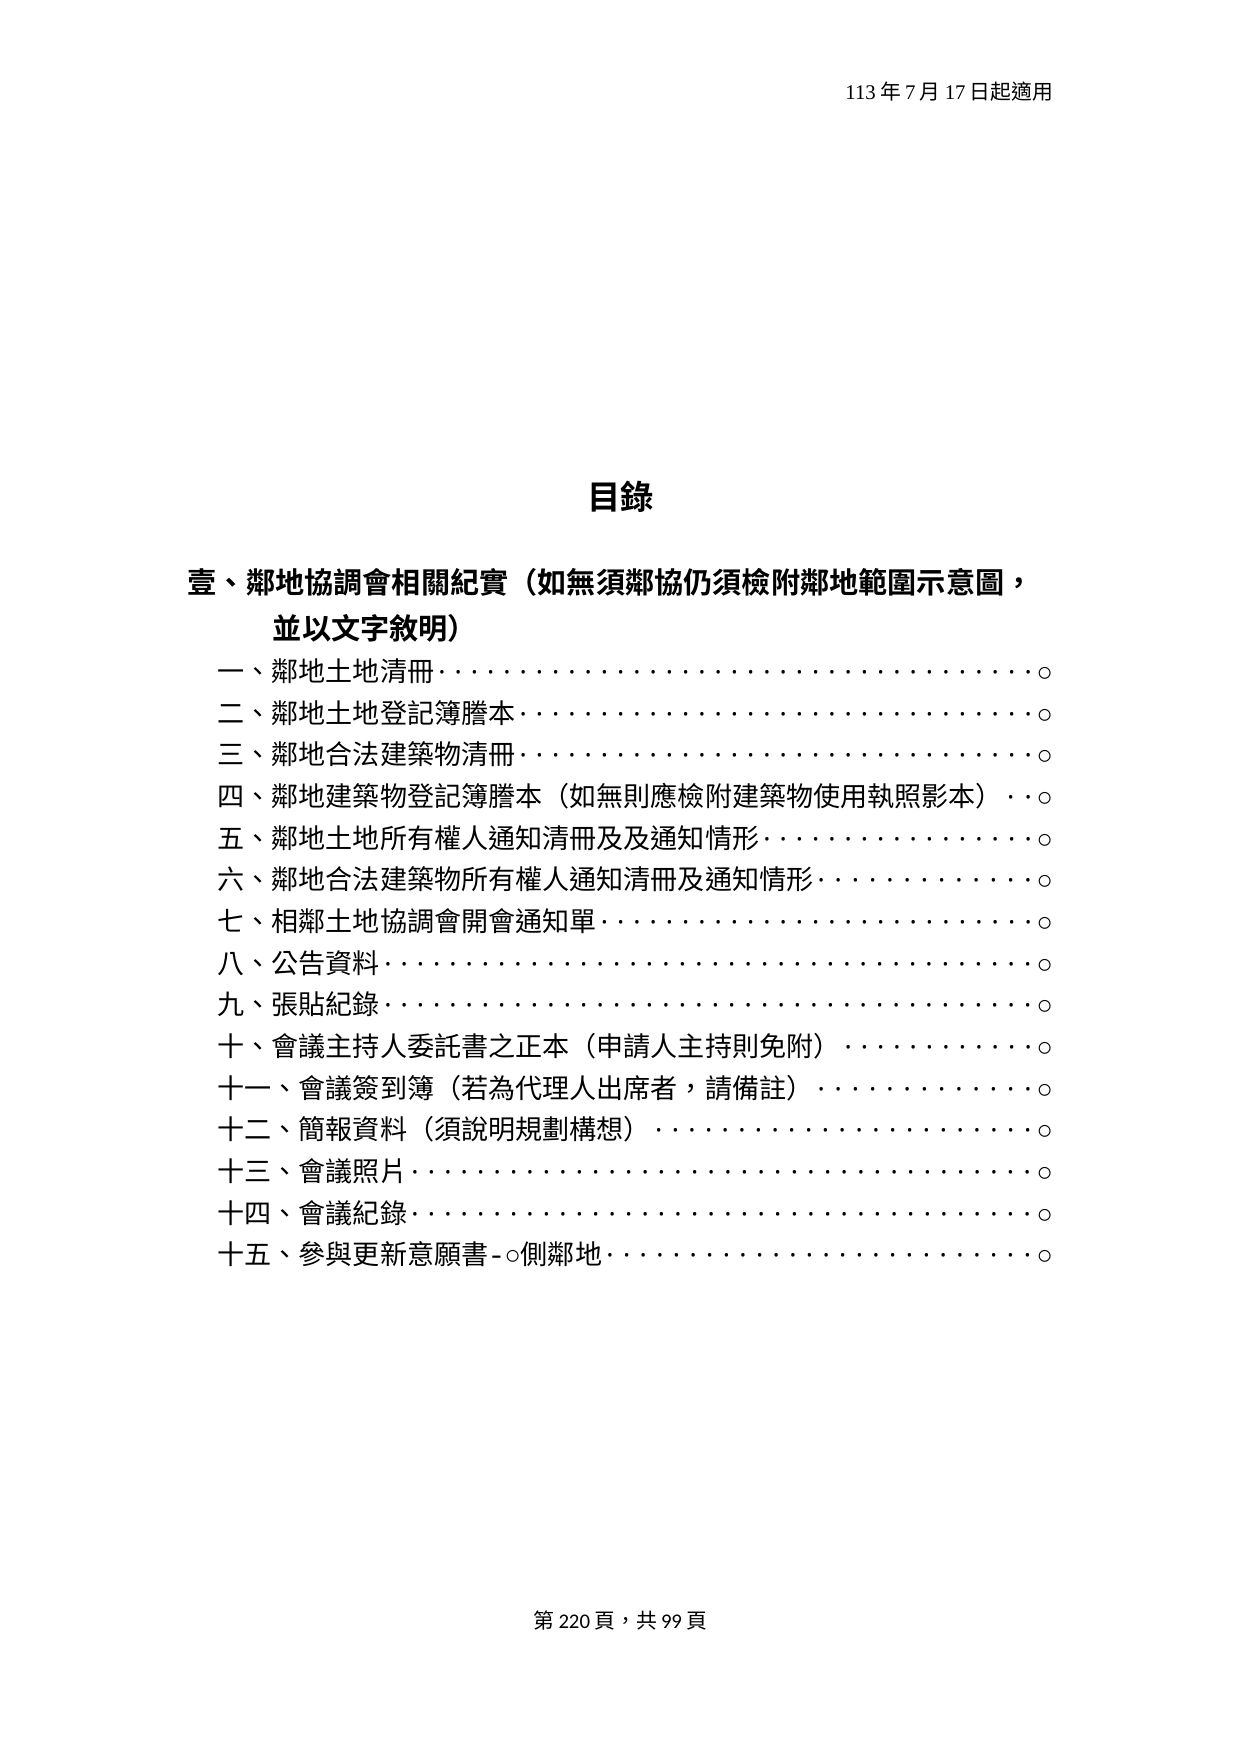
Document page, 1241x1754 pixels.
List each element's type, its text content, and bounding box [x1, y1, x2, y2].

text 十二、簡報資料（須說明規劃構想） ○ [217, 1106, 1053, 1148]
text 五、鄰地土地所有權人通知清冊及及通知情形 ○ [217, 815, 1053, 856]
text 十、會議主持人委託書之正本（申請人主持則免附） ○ [217, 1023, 1053, 1065]
text 壹、鄰地協調會相關紀實（如無須鄰協仍須檢附鄰地範圍示意圖，並以文字敘明） [187, 556, 1053, 648]
text 十五、參與更新意願書-○側鄰地 ○ [217, 1231, 1053, 1273]
text 十一、會議簽到簿（若為代理人出席者，請備註） ○ [217, 1065, 1053, 1106]
text 十三、會議照片 ○ [217, 1148, 1053, 1190]
text 一、鄰地土地清冊 ○ [217, 648, 1053, 690]
text 八、公告資料 ○ [217, 940, 1053, 981]
text 九、張貼紀錄 ○ [217, 981, 1053, 1023]
text 三、鄰地合法建築物清冊 ○ [217, 731, 1053, 773]
text 四、鄰地建築物登記簿謄本（如無則應檢附建築物使用執照影本） ○ [217, 773, 1053, 815]
text 十四、會議紀錄 ○ [217, 1190, 1053, 1231]
text 二、鄰地土地登記簿謄本 ○ [217, 690, 1053, 731]
text 七、相鄰土地協調會開會通知單 ○ [217, 898, 1053, 940]
text 目錄 [187, 471, 1053, 519]
text 六、鄰地合法建築物所有權人通知清冊及通知情形 ○ [217, 856, 1053, 898]
